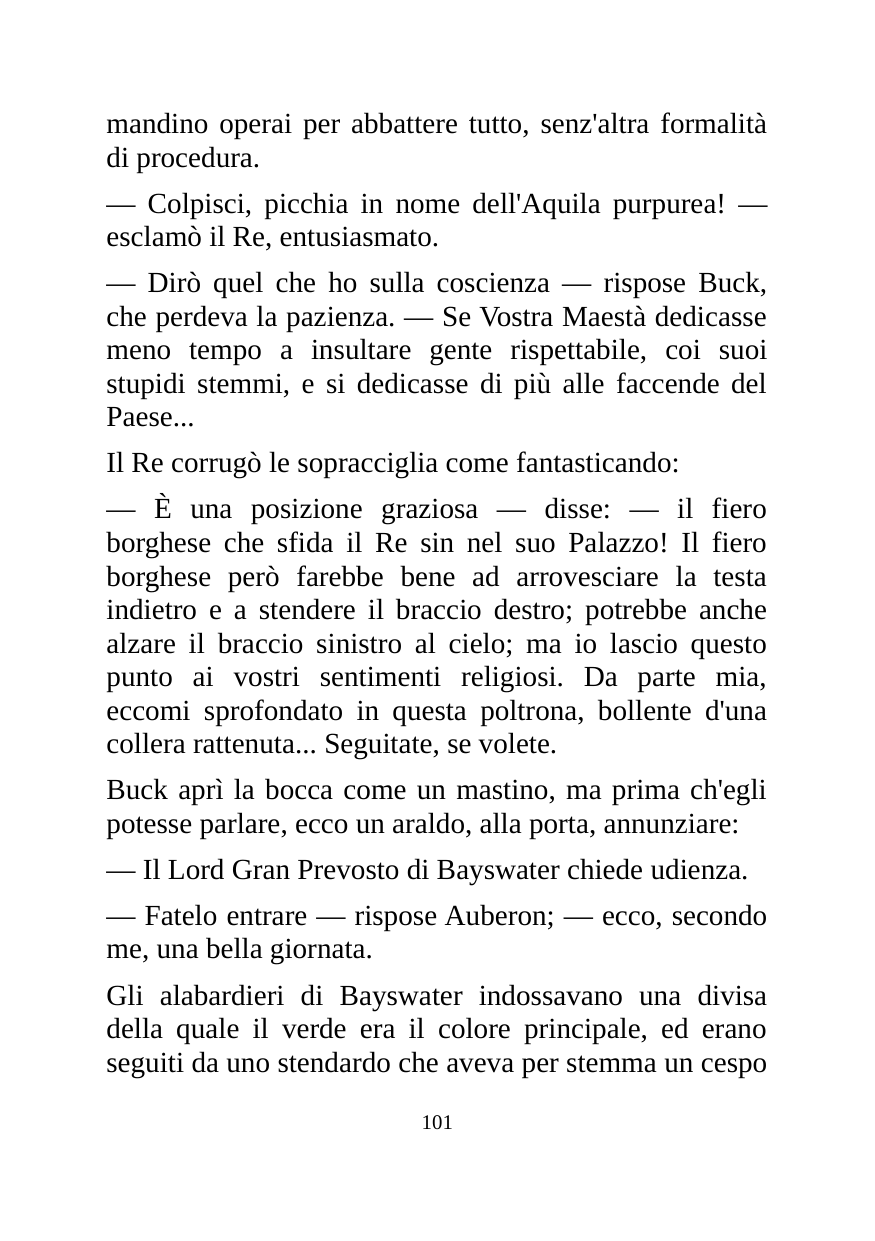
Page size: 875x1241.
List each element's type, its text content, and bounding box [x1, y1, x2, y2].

text — È una posizione graziosa — disse: — il fiero borghese che sfida il Re sin nel suo Palazzo! Il fiero borghese però farebbe bene ad arrovesciare la testa indietro e a stendere il braccio destro; potrebbe anche alzare il braccio sinistro al cielo; ma io lascio questo punto ai vostri sentimenti religiosi. Da parte mia, eccomi sprofondato in questa poltrona, bollente d'una collera rattenuta... Seguitate, se volete. [106, 492, 768, 760]
text — Fatelo entrare — rispose Auberon; — ecco, secondo me, una bella giornata. [106, 898, 768, 965]
text — Il Lord Gran Prevosto di Bayswater chiede udienza. [106, 852, 768, 886]
text Il Re corrugò le sopracciglia come fantasticando: [106, 446, 768, 479]
text — Colpisci, picchia in nome dell'Aquila purpurea! — esclamò il Re, entusiasmato. [106, 186, 768, 253]
text Buck aprì la bocca come un mastino, ma prima ch'egli potesse parlare, ecco un araldo, alla porta, annunziare: [106, 772, 768, 839]
text — Dirò quel che ho sulla coscienza — rispose Buck, che perdeva la pazienza. — Se Vostra Maestà dedicasse meno tempo a insultare gente rispettabile, coi suoi stupidi stemmi, e si dedicasse di più alle faccende del Paese... [106, 265, 768, 433]
text Gli alabardieri di Bayswater indossavano una divisa della quale il verde era il colore principale, ed erano seguiti da uno stendardo che aveva per stemma un cespo [106, 978, 768, 1078]
text mandino operai per abbattere tutto, senz'altra formalità di procedura. [106, 106, 768, 173]
